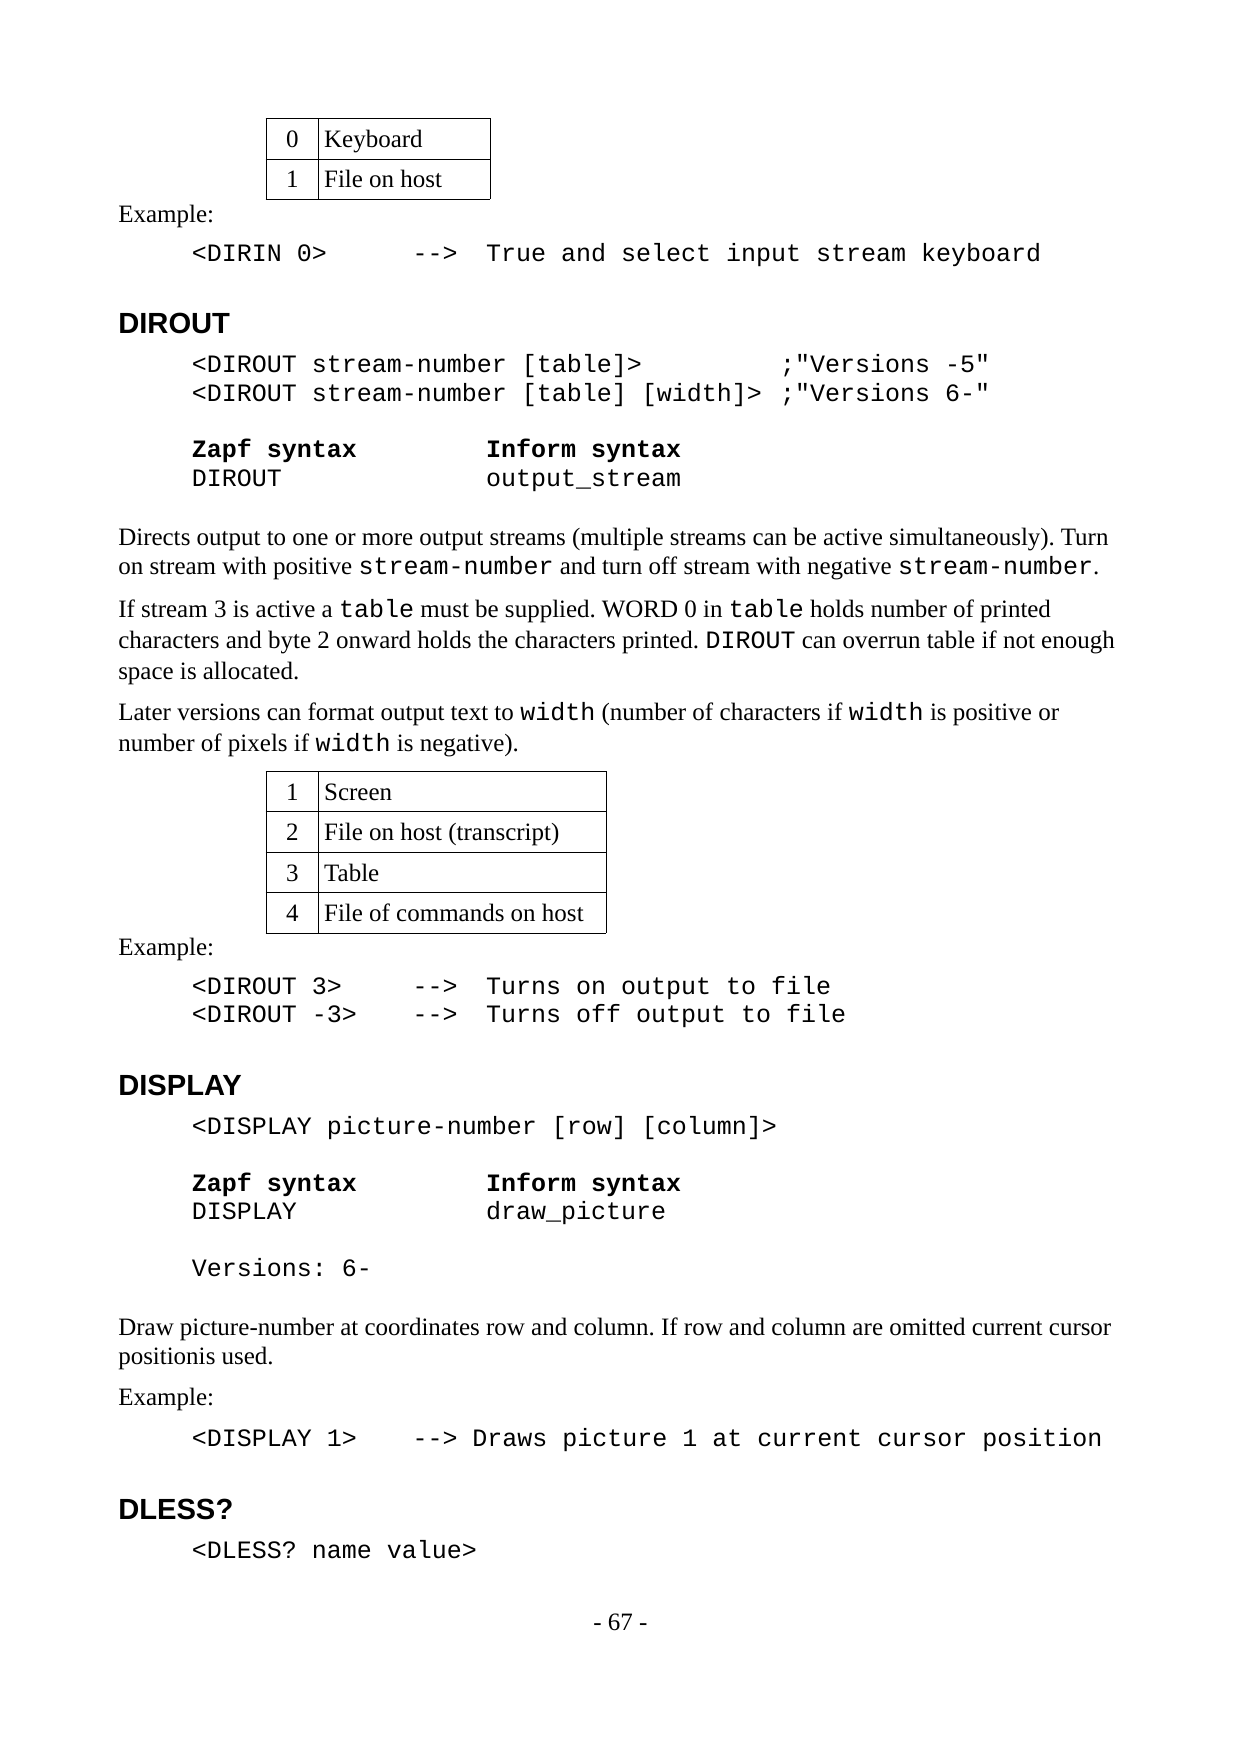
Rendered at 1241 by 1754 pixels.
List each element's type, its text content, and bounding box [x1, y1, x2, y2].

table_cell File of commands on host [319, 893, 606, 932]
subtitle DLESS? [118, 1492, 1122, 1525]
table_header Screen [319, 772, 606, 811]
text Later versions can format output text to width (number of characters if width is positive or number of pixels if width is negative). [118, 697, 1122, 759]
text <DLESS? name value> [192, 1538, 1122, 1566]
subtitle DIROUT [118, 306, 1122, 339]
text <DISPLAY 1> --> Draws picture 1 at current cursor position [118, 1423, 1122, 1454]
table_cell Table [319, 853, 606, 892]
text Zapf syntax Inform syntax [192, 1171, 1122, 1199]
text Directs output to one or more output streams (multiple streams can be active simultaneously). Turn on stream with positive stream-number and turn off stream with negative stream-number. [118, 522, 1122, 582]
subtitle DISPLAY [118, 1068, 1122, 1101]
text If stream 3 is active a table must be supplied. WORD 0 in table holds number of printed characters and byte 2 onward holds the characters printed. DIROUT can overrun table if not enough space is allocated. [118, 594, 1122, 684]
text <DIROUT stream-number [table]> ;"Versions -5" <DIROUT stream-number [table] [width]> ;"Versions 6-" [192, 352, 1122, 409]
text <DIRIN 0> --> True and select input stream keyboard [118, 240, 1122, 268]
table_cell 4 [267, 893, 318, 932]
table_header 1 [267, 772, 318, 811]
table_header 0 [267, 119, 318, 158]
text Zapf syntax Inform syntax [192, 437, 1122, 465]
text Example: [118, 932, 1122, 961]
text <DIROUT 3> --> Turns on output to file <DIROUT -3> --> Turns off output to file [118, 974, 1122, 1030]
table_cell 1 [267, 160, 318, 199]
table_cell 3 [267, 853, 318, 892]
text Versions: 6- [192, 1256, 1122, 1284]
text Example: [118, 199, 1122, 228]
table_cell File on host (transcript) [319, 812, 606, 852]
text DISPLAY draw_picture [192, 1199, 1122, 1227]
text <DISPLAY picture-number [row] [column]> [192, 1114, 1122, 1142]
table_cell File on host [319, 160, 490, 199]
text Draw picture-number at coordinates row and column. If row and column are omitted current cursor positionis used. [118, 1312, 1122, 1370]
text DIROUT output_stream [192, 465, 1122, 494]
table_header Keyboard [319, 119, 490, 158]
table_cell 2 [267, 812, 318, 852]
text Example: [118, 1382, 1122, 1411]
